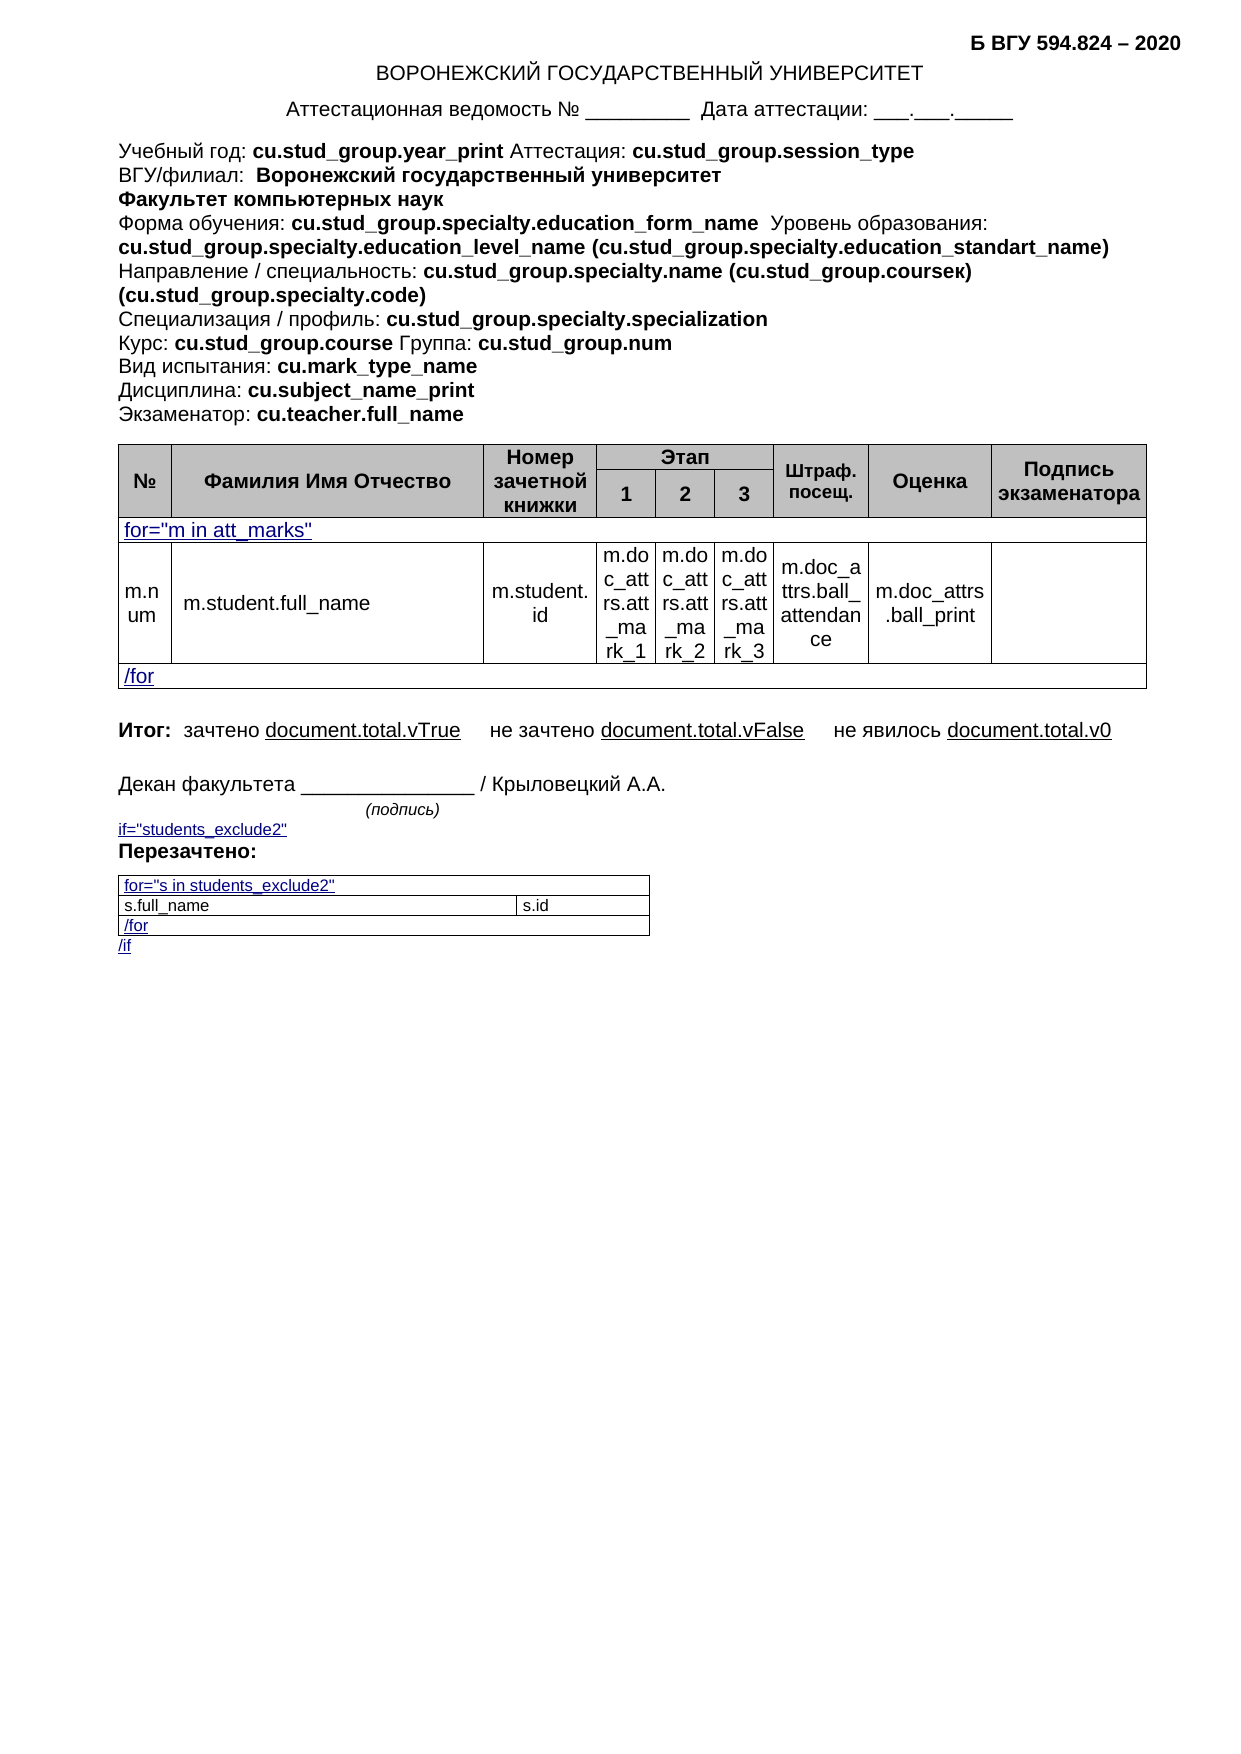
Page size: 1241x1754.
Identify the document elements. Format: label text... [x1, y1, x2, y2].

table_cell 2 [656, 470, 714, 517]
table_cell [992, 543, 1146, 663]
table_cell s.id [517, 896, 649, 915]
table_cell m.doc_attrs.ball_attendance [774, 543, 868, 663]
table_cell for="m in att_marks" [119, 518, 1146, 542]
table_cell s.full_name [119, 896, 516, 915]
table_cell m.doc_attrs.att_mark_1 [597, 543, 655, 663]
text Направление / специальность: cu.stud_group.specialty.name (cu.stud_group.courseк) (cu.stud_group.specialty.code) [118, 258, 1181, 306]
text Специализация / профиль: cu.stud_group.specialty.specialization [118, 306, 1181, 330]
text Курс: cu.stud_group.course Группа: cu.stud_group.num [118, 330, 1181, 354]
table_header Подпись экзаменатора [992, 445, 1146, 517]
table_cell m.student.id [484, 543, 596, 663]
text Факультет компьютерных наук [118, 187, 1181, 211]
table_cell m.doc_attrs.ball_print [869, 543, 991, 663]
text Учебный год: cu.stud_group.year_print Аттестация: cu.stud_group.session_type [118, 139, 1181, 163]
text ВГУ/филиал: Воронежский государственный университет [118, 163, 1181, 187]
text Форма обучения: cu.stud_group.specialty.education_form_name Уровень образования: cu.stud_group.specialty.education_level_name (cu.stud_group.specialty.education_standart_name) [118, 211, 1181, 258]
table_header Штраф. посещ. [774, 445, 868, 517]
table_header Этап [597, 445, 773, 469]
table_cell m.student.full_name [172, 543, 483, 663]
text if="students_exclude2" [118, 819, 1181, 839]
table_header Фамилия Имя Отчество [172, 445, 483, 517]
table_header Оценка [869, 445, 991, 517]
text Аттестационная ведомость № _________ Дата аттестации: ___.___._____ [118, 97, 1181, 121]
table_cell m.doc_attrs.att_mark_2 [656, 543, 714, 663]
table_cell 3 [715, 470, 773, 517]
text ВОРОНЕЖСКИЙ ГОСУДАРСТВЕННЫЙ УНИВЕРСИТЕТ [118, 61, 1181, 85]
table_header Номер зачетной книжки [484, 445, 596, 517]
table_cell /for [119, 664, 1146, 688]
table_cell m.num [119, 543, 171, 663]
text Перезачтено: [118, 839, 1181, 863]
table_cell /for [119, 916, 649, 935]
table_cell 1 [597, 470, 655, 517]
text Итог: зачтено document.total.vTrue не зачтено document.total.vFalse не явилось document.total.v0 [118, 718, 1181, 742]
table_cell m.doc_attrs.att_mark_3 [715, 543, 773, 663]
table_header № [119, 445, 171, 517]
text /if [118, 936, 1181, 955]
text Декан факультета _______________ / Крыловецкий А.А. [118, 772, 1181, 796]
text (подпись) [192, 796, 1181, 819]
text Экзаменатор: cu.teacher.full_name [118, 402, 1181, 426]
text Вид испытания: cu.mark_type_name [118, 354, 1181, 378]
text Дисциплина: cu.subject_name_print [118, 378, 1181, 402]
table_header for="s in students_exclude2" [119, 876, 649, 895]
